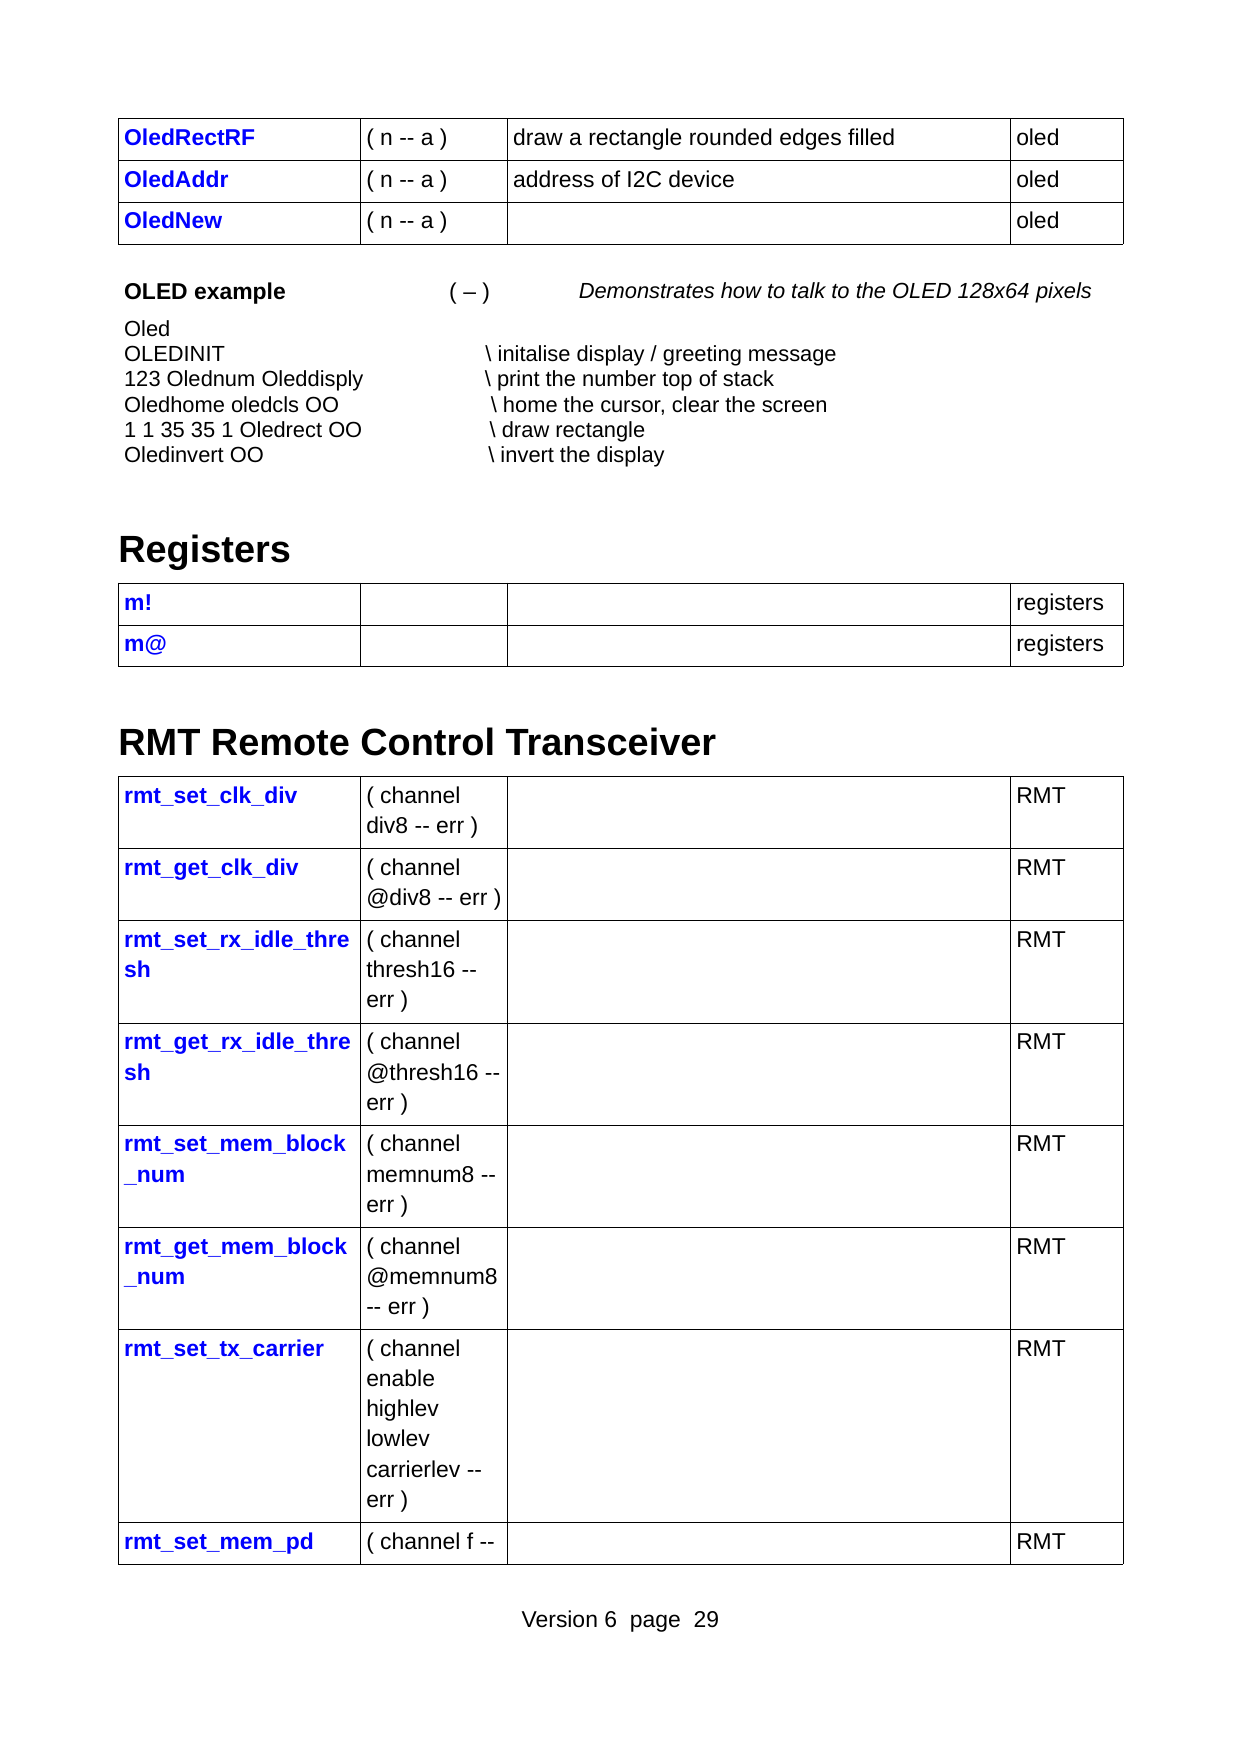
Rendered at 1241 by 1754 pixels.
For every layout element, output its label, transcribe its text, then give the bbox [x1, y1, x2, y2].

table_cell ( channel @memnum8 -- err ) [361, 1228, 507, 1329]
table_cell rmt_get_rx_idle_thresh [119, 1024, 360, 1124]
table_header registers [1011, 584, 1123, 624]
table_cell draw a rectangle rounded edges filled [508, 119, 1010, 160]
table_cell rmt_set_rx_idle_thresh [119, 921, 360, 1022]
table_cell [508, 849, 1010, 920]
table_cell rmt_set_tx_carrier [119, 1330, 360, 1522]
table_cell oled [1011, 119, 1123, 160]
table_cell [508, 1523, 1010, 1563]
table_cell RMT [1011, 1228, 1123, 1329]
table_cell OledRectRF [119, 119, 360, 160]
table_cell [361, 626, 507, 666]
table_cell oled [1011, 161, 1123, 202]
table_header ( – ) [437, 272, 573, 310]
table_header RMT [1011, 777, 1123, 848]
table_cell address of I2C device [508, 161, 1010, 202]
table_cell ( channel f [361, 1523, 507, 1563]
table_cell [508, 1024, 1010, 1124]
table_cell registers [1011, 626, 1123, 666]
table_cell rmt_set_mem_block_num [119, 1126, 360, 1227]
subtitle RMT Remote Control Transceiver [118, 720, 1122, 764]
table_cell ( channel @div8 -- err ) [361, 849, 507, 920]
table_cell rmt_get_mem_block_num [119, 1228, 360, 1329]
table_header rmt_set_clk_div [119, 777, 360, 848]
table_cell [508, 921, 1010, 1022]
table_cell OledNew [119, 203, 360, 243]
table_cell [508, 203, 1010, 243]
table_cell OledAddr [119, 161, 360, 202]
table_cell rmt_get_clk_div [119, 849, 360, 920]
table_cell m@ [119, 626, 360, 666]
table_header [508, 777, 1010, 848]
table_cell ( n -- a ) [361, 161, 507, 202]
table_cell ( channel @thresh16 -- err ) [361, 1024, 507, 1124]
table_cell [508, 1330, 1010, 1522]
table_header ( channel div8 -- err ) [361, 777, 507, 848]
table_cell ( channel enable highlev lowlev carrierlev -- err ) [361, 1330, 507, 1522]
table_cell [508, 626, 1010, 666]
subtitle Registers [118, 527, 1122, 570]
table_header m! [119, 584, 360, 624]
table_cell ( channel memnum8 -- err ) [361, 1126, 507, 1227]
table_cell ( n -- a ) [361, 119, 507, 160]
table_cell RMT [1011, 1024, 1123, 1124]
table_cell RMT [1011, 1523, 1123, 1563]
table_header [361, 584, 507, 624]
table_header OLED example [118, 272, 437, 310]
table_header [508, 584, 1010, 624]
table_header Demonstrates how to talk to the OLED 128x64 pixels [573, 272, 1123, 310]
table_cell oled [1011, 203, 1123, 243]
table_cell ( n -- a ) [361, 203, 507, 243]
table_cell RMT [1011, 849, 1123, 920]
table_cell Oled OLEDINIT \ initalise display / greeting message 123 Olednum Oleddisply \ print the number top of stack Oledhome oledcls OO \ home the cursor, clear the screen 1 1 35 35 1 Oledrect OO \ draw rectangle Oledinvert OO \ invert the display [118, 310, 1123, 473]
table_cell rmt_set_mem_pd [119, 1523, 360, 1563]
table_cell ( channel thresh16 -- err ) [361, 921, 507, 1022]
table_cell RMT [1011, 1126, 1123, 1227]
table_cell RMT [1011, 921, 1123, 1022]
table_cell [508, 1228, 1010, 1329]
table_cell RMT [1011, 1330, 1123, 1522]
table_cell [508, 1126, 1010, 1227]
